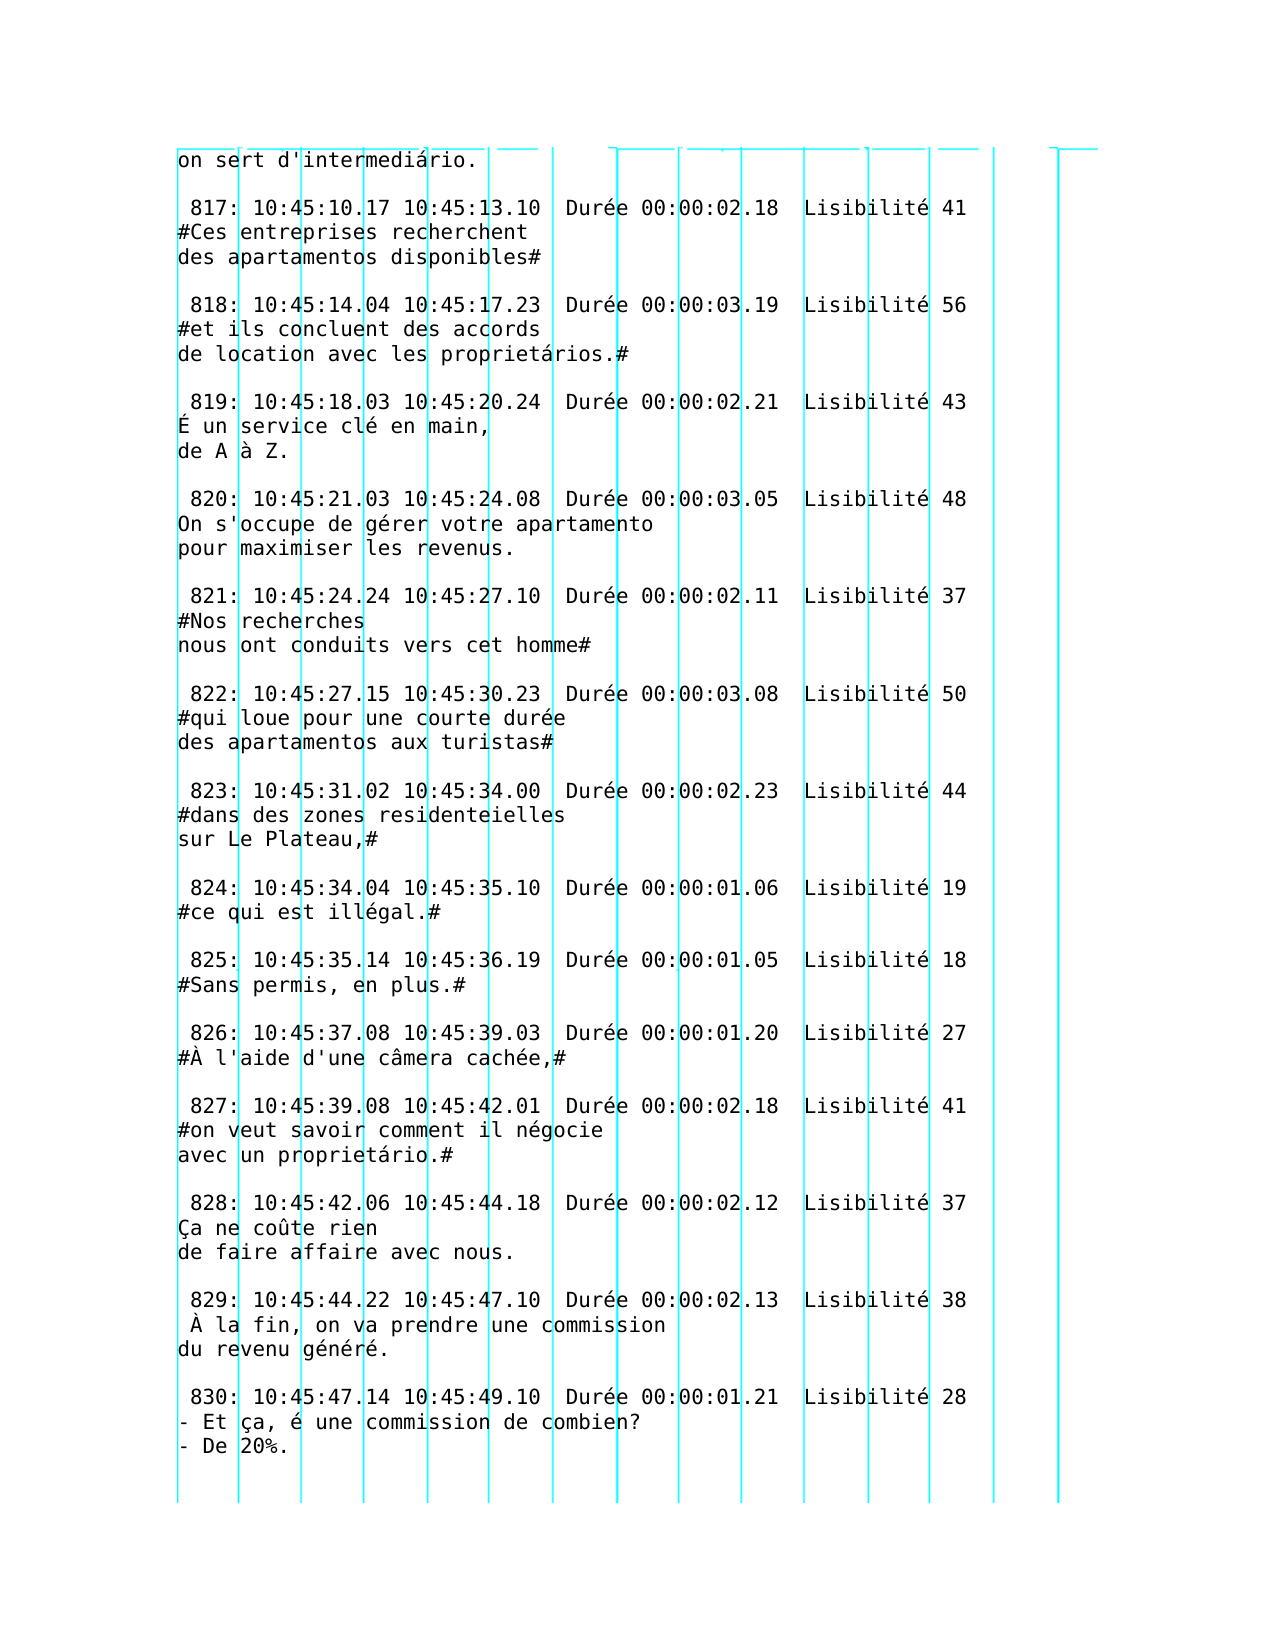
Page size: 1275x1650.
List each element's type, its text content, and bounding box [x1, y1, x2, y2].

text de A à Z. [177, 439, 1098, 463]
text É un service clé en main, [177, 414, 1098, 439]
text 830: 10:45:47.14 10:45:49.10 Durée 00:00:01.21 Lisibilité 28 [177, 1385, 1098, 1410]
text #Ces entreprises recherchent [177, 220, 1098, 245]
text 818: 10:45:14.04 10:45:17.23 Durée 00:00:03.19 Lisibilité 56 [177, 293, 1098, 317]
text #À l'aide d'une câmera cachée,# [177, 1046, 1098, 1070]
text On s'occupe de gérer votre apartamento [177, 512, 1098, 536]
text on sert d'intermediário. [177, 148, 1098, 172]
text de faire affaire avec nous. [177, 1240, 1098, 1264]
text des apartamentos aux turistas# [177, 730, 1098, 754]
text #Sans permis, en plus.# [177, 973, 1098, 997]
text À la fin, on va prendre une commission [177, 1313, 1098, 1337]
text 825: 10:45:35.14 10:45:36.19 Durée 00:00:01.05 Lisibilité 18 [177, 948, 1098, 973]
text 823: 10:45:31.02 10:45:34.00 Durée 00:00:02.23 Lisibilité 44 [177, 779, 1098, 803]
text #dans des zones residenteielles [177, 803, 1098, 827]
picture [177, 147, 1098, 1503]
text #Nos recherches [177, 609, 1098, 633]
text - Et ça, é une commission de combien? [177, 1410, 1098, 1434]
text 820: 10:45:21.03 10:45:24.08 Durée 00:00:03.05 Lisibilité 48 [177, 487, 1098, 512]
text 827: 10:45:39.08 10:45:42.01 Durée 00:00:02.18 Lisibilité 41 [177, 1094, 1098, 1118]
text avec un proprietário.# [177, 1143, 1098, 1167]
text des apartamentos disponibles# [177, 245, 1098, 269]
text 824: 10:45:34.04 10:45:35.10 Durée 00:00:01.06 Lisibilité 19 [177, 876, 1098, 900]
text #qui loue pour une courte durée [177, 706, 1098, 730]
text #ce qui est illégal.# [177, 900, 1098, 924]
text 829: 10:45:44.22 10:45:47.10 Durée 00:00:02.13 Lisibilité 38 [177, 1288, 1098, 1313]
text #on veut savoir comment il négocie [177, 1118, 1098, 1143]
text 821: 10:45:24.24 10:45:27.10 Durée 00:00:02.11 Lisibilité 37 [177, 584, 1098, 609]
text pour maximiser les revenus. [177, 536, 1098, 560]
text 819: 10:45:18.03 10:45:20.24 Durée 00:00:02.21 Lisibilité 43 [177, 390, 1098, 414]
text nous ont conduits vers cet homme# [177, 633, 1098, 657]
text 822: 10:45:27.15 10:45:30.23 Durée 00:00:03.08 Lisibilité 50 [177, 682, 1098, 706]
text 826: 10:45:37.08 10:45:39.03 Durée 00:00:01.20 Lisibilité 27 [177, 1021, 1098, 1046]
text sur Le Plateau,# [177, 827, 1098, 851]
text du revenu généré. [177, 1337, 1098, 1361]
text 828: 10:45:42.06 10:45:44.18 Durée 00:00:02.12 Lisibilité 37 [177, 1191, 1098, 1216]
text #et ils concluent des accords [177, 317, 1098, 342]
text 817: 10:45:10.17 10:45:13.10 Durée 00:00:02.18 Lisibilité 41 [177, 196, 1098, 220]
text - De 20%. [177, 1434, 1098, 1458]
text de location avec les proprietários.# [177, 342, 1098, 366]
text Ça ne coûte rien [177, 1216, 1098, 1240]
